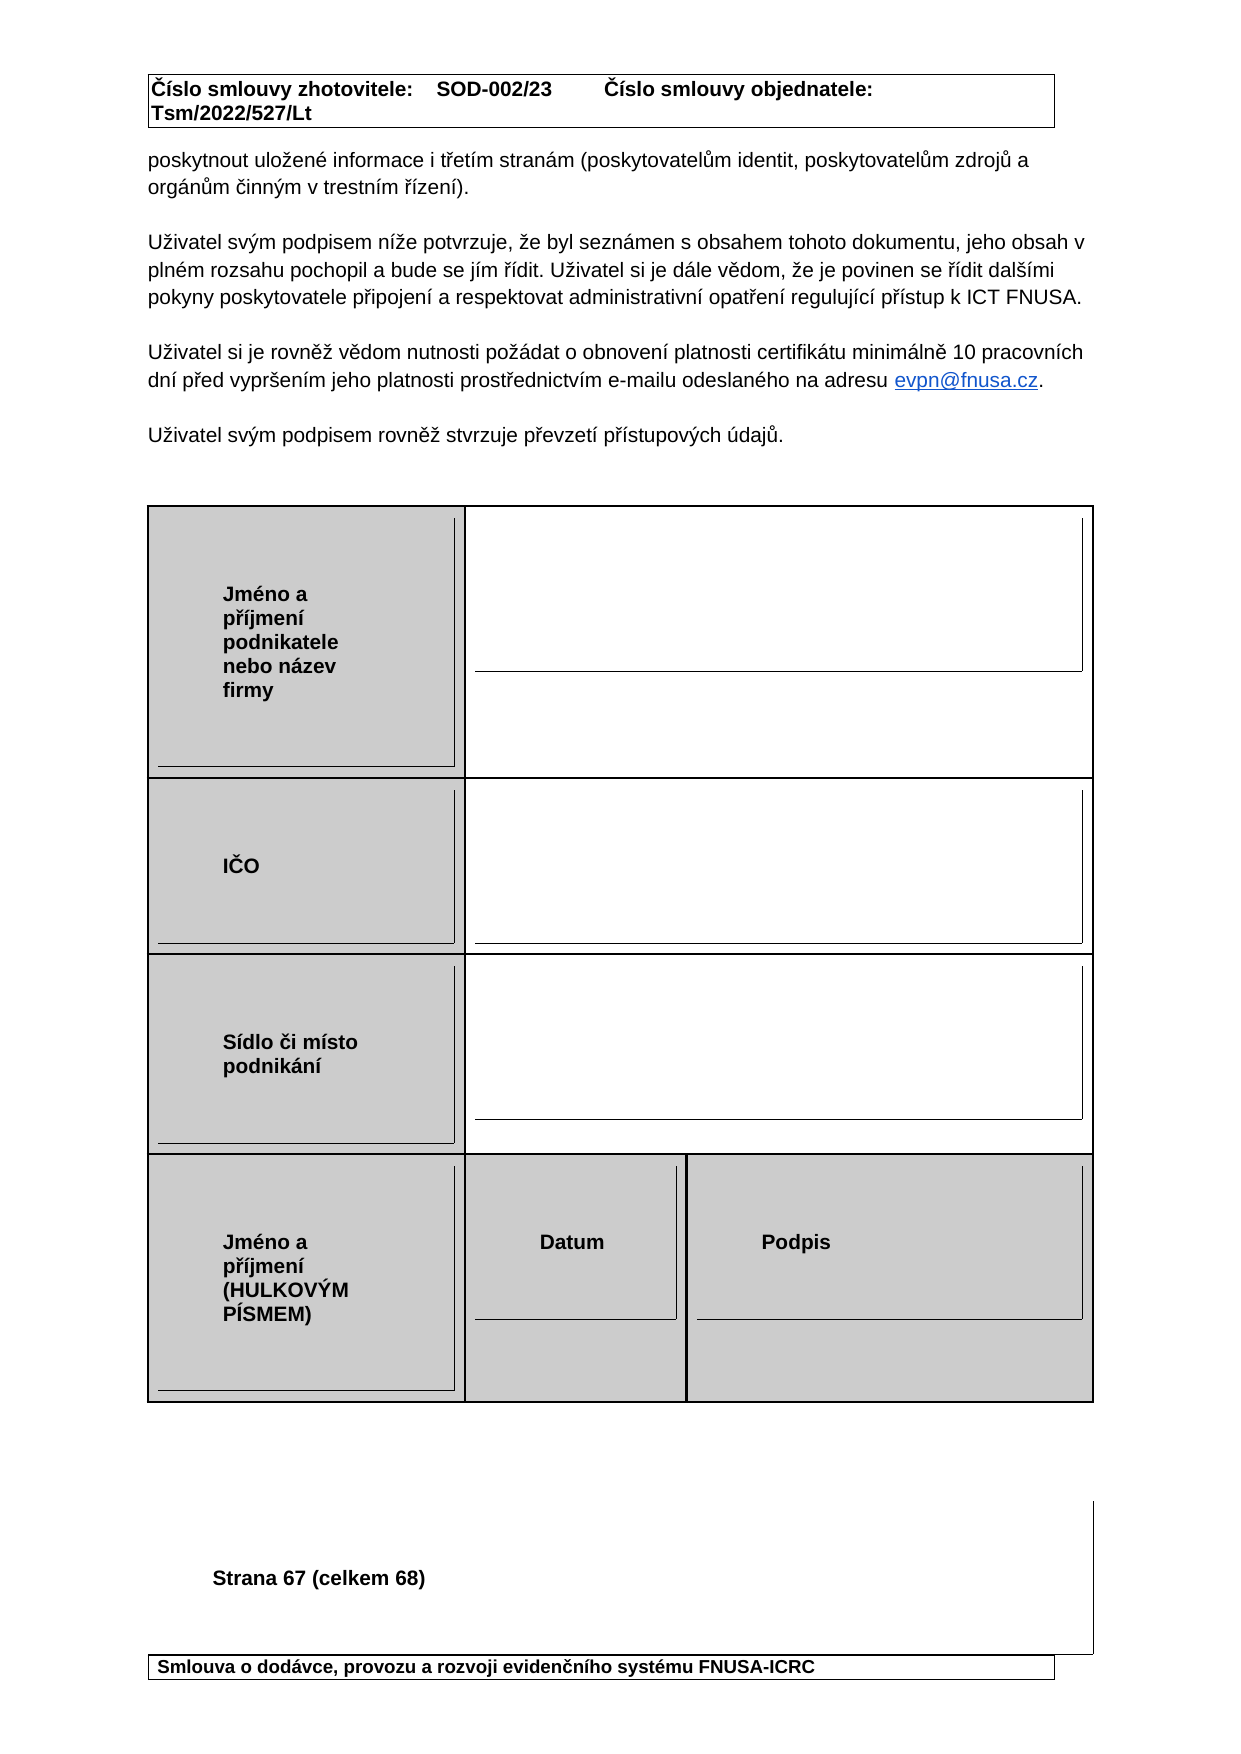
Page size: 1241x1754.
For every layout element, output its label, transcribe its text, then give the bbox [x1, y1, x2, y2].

text Uživatel si je rovněž vědom nutnosti požádat o obnovení platnosti certifikátu minimálně 10 pracovních dní před vypršením jeho platnosti prostřednictvím e-mailu odeslaného na adresu evpn@fnusa.cz. [148, 340, 1093, 392]
table_cell IČO [149, 779, 464, 953]
table_header [466, 507, 1092, 777]
table_cell Jméno a příjmení (HULKOVÝM PÍSMEM) [149, 1155, 464, 1401]
table_header Jméno a příjmení podnikatele nebo název firmy [149, 507, 464, 777]
table_cell Podpis [688, 1155, 1092, 1401]
table_cell [466, 955, 1092, 1153]
text Uživatel svým podpisem níže potvrzuje, že byl seznámen s obsahem tohoto dokumentu, jeho obsah v plném rozsahu pochopil a bude se jím řídit. Uživatel si je dále vědom, že je povinen se řídit dalšími pokyny poskytovatele připojení a respektovat administrativní opatření regulující přístup k ICT FNUSA. [148, 230, 1093, 309]
text poskytnout uložené informace i třetím stranám (poskytovatelům identit, poskytovatelům zdrojů a orgánům činným v trestním řízení). [148, 148, 1093, 199]
table_cell Sídlo či místo podnikání [149, 955, 464, 1153]
text Uživatel svým podpisem rovněž stvrzuje převzetí přístupových údajů. [148, 423, 1093, 447]
table_cell [466, 779, 1092, 953]
table_cell Datum [466, 1155, 685, 1401]
